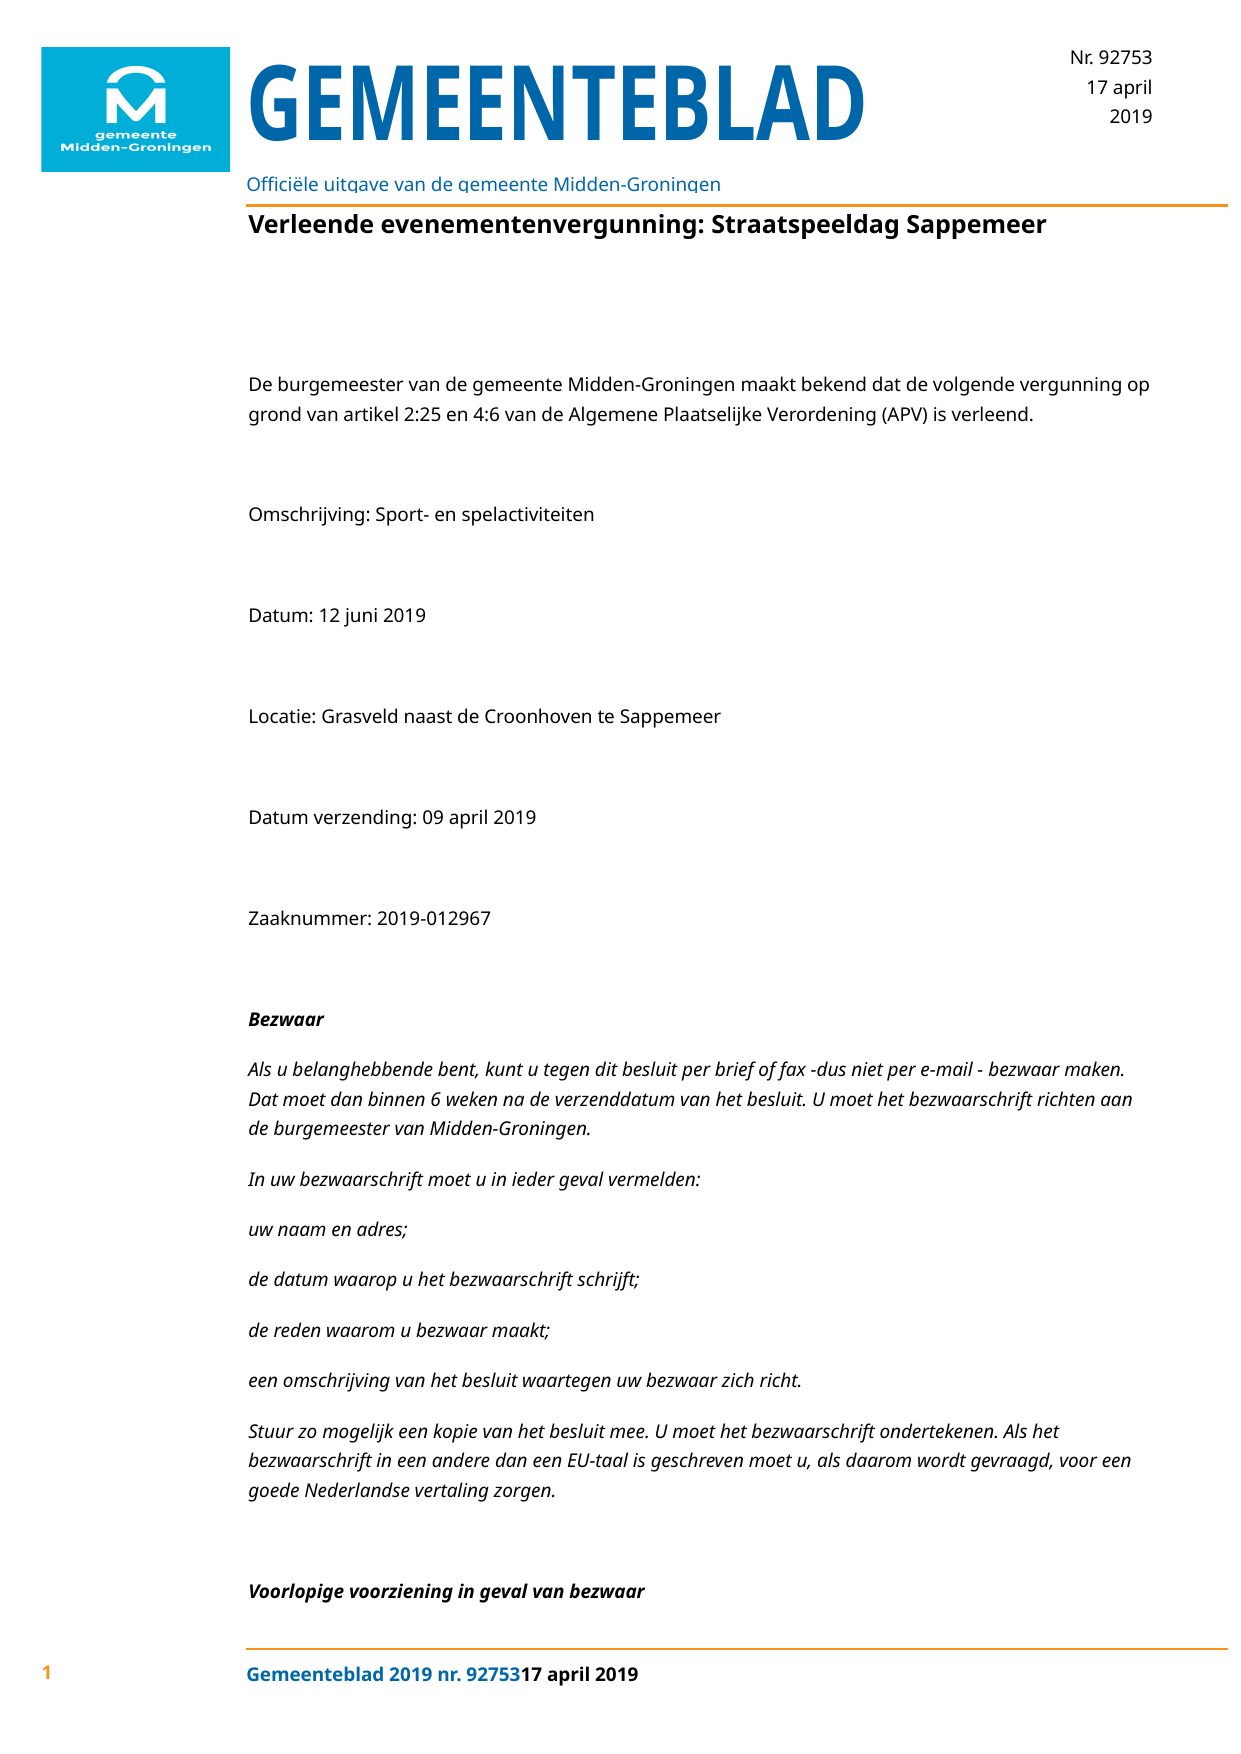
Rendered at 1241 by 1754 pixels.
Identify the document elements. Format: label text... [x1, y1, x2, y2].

text In uw bezwaarschrift moet u in ieder geval vermelden: [248, 1166, 1152, 1191]
text Datum: 12 juni 2019 [248, 602, 1152, 628]
text de datum waarop u het bezwaarschrift schrijft; [248, 1267, 1152, 1292]
text Voorlopige voorziening in geval van bezwaar [248, 1578, 1152, 1603]
picture [107, 89, 165, 122]
text uw naam en adres; [248, 1216, 1152, 1242]
text Omschrijving: Sport- en spelactiviteiten [248, 502, 1152, 527]
text de reden waarom u bezwaar maakt; [248, 1317, 1152, 1343]
picture [108, 66, 164, 82]
text Zaaknummer: 2019-012967 [248, 905, 1152, 931]
text Bezwaar [248, 1006, 1152, 1031]
text Stuur zo mogelijk een kopie van het besluit mee. U moet het bezwaarschrift ondertekenen. Als het bezwaarschrift in een andere dan een EU-taal is geschreven moet u, als daarom wordt gevraagd, voor een goede Nederlandse vertaling zorgen. [248, 1418, 1152, 1503]
text Verleende evenementenvergunning: Straatspeeldag Sappemeer [248, 207, 1152, 241]
text De burgemeester van de gemeente Midden-Groningen maakt bekend dat de volgende vergunning op grond van artikel 2:25 en 4:6 van de Algemene Plaatselijke Verordening (APV) is verleend. [248, 371, 1152, 426]
text Als u belanghebbende bent, kunt u tegen dit besluit per brief of fax -dus niet per e-mail - bezwaar maken. Dat moet dan binnen 6 weken na de verzenddatum van het besluit. U moet het bezwaarschrift richten aan de burgemeester van Midden-Groningen. [248, 1056, 1152, 1141]
text Datum verzending: 09 april 2019 [248, 804, 1152, 830]
text Locatie: Grasveld naast de Croonhoven te Sappemeer [248, 703, 1152, 729]
text een omschrijving van het besluit waartegen uw bezwaar zich richt. [248, 1367, 1152, 1393]
picture [184, 146, 190, 153]
